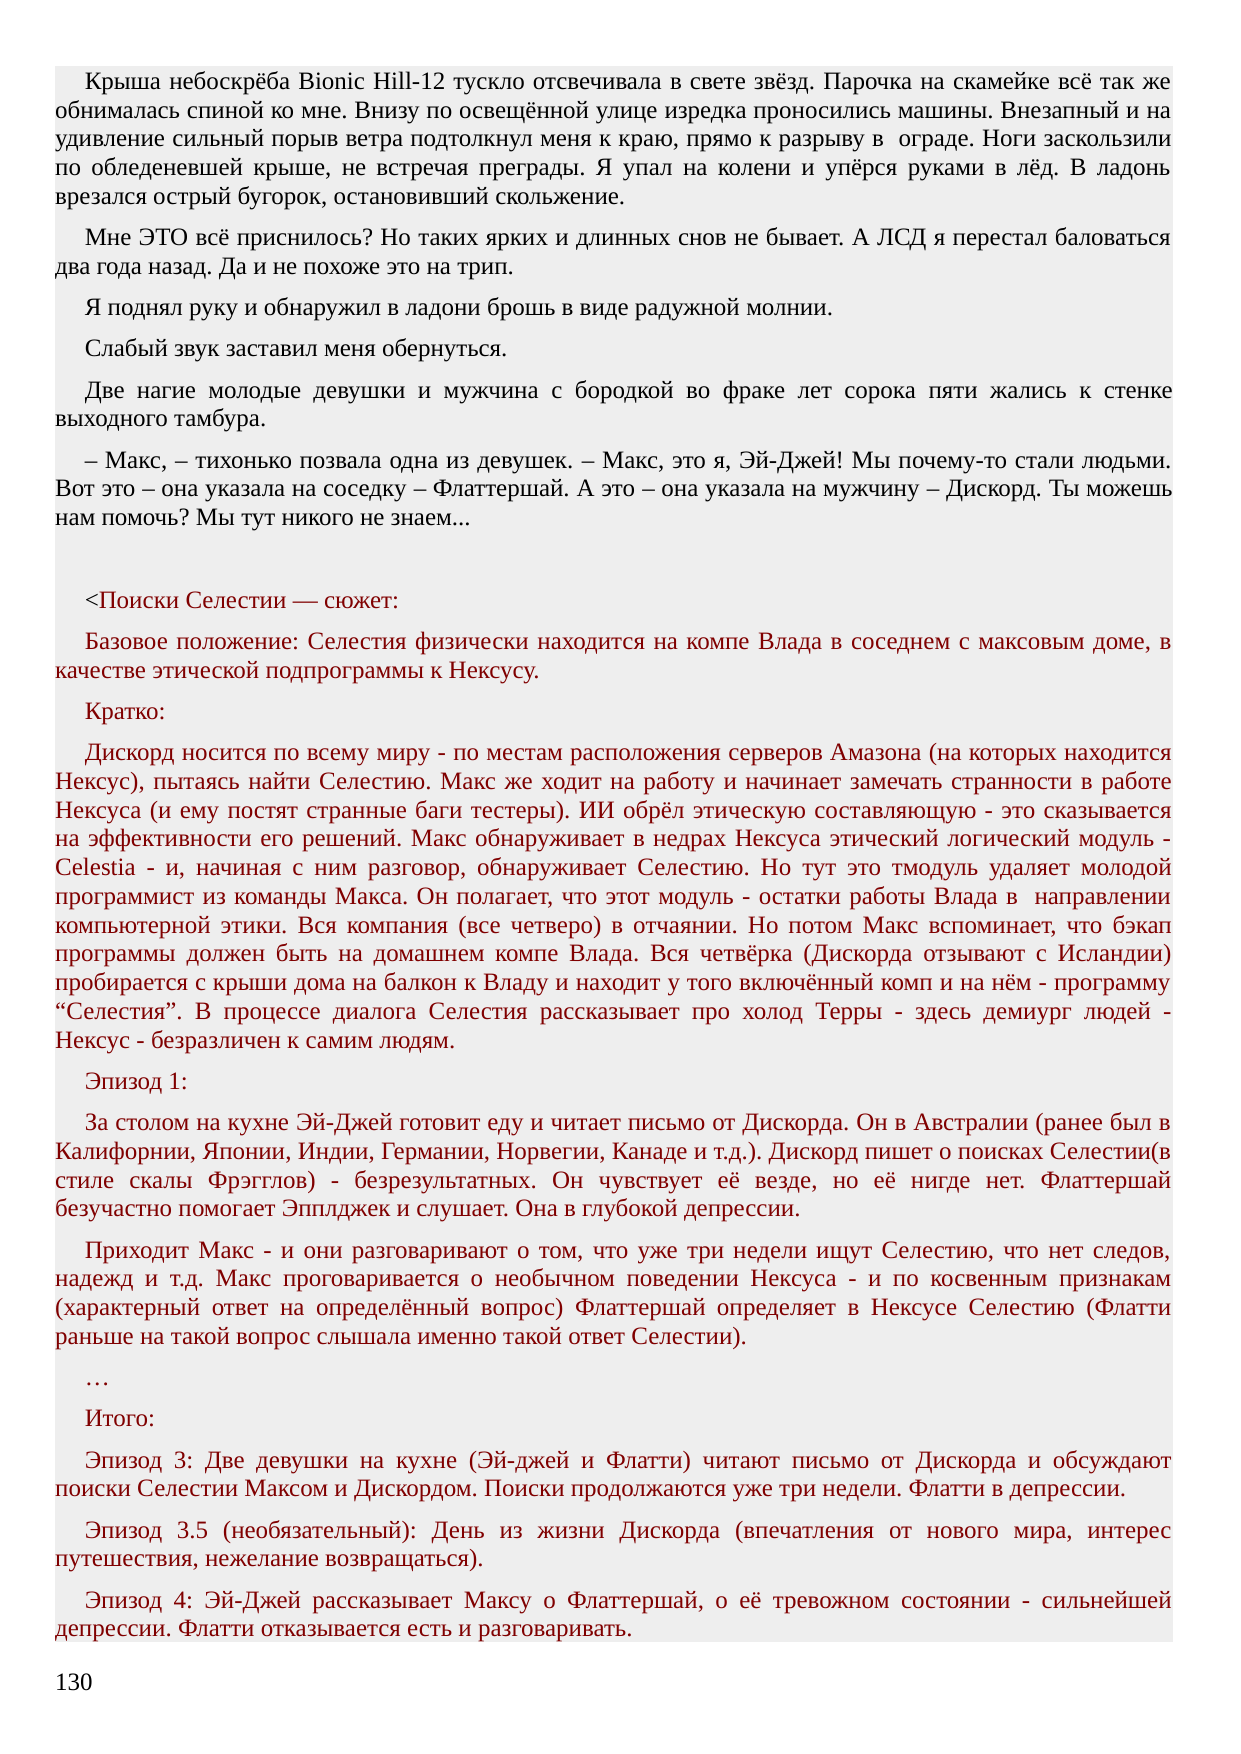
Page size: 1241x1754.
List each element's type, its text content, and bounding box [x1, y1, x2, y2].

text Мне ЭТО всё приснилось? Но таких ярких и длинных снов не бывает. А ЛСД я перестал баловаться два года назад. Да и не похоже это на трип. [55, 222, 1173, 280]
text Базовое положение: Селестия физически находится на компе Влада в соседнем с максовым доме, в качестве этической подпрограммы к Нексусу. [55, 626, 1173, 683]
text Слабый звук заставил меня обернуться. [55, 333, 1173, 362]
text Приходит Макс - и они разговаривают о том, что уже три недели ищут Селестию, что нет следов, надежд и т.д. Макс проговаривается о необычном поведении Нексуса - и по косвенным признакам (характерный ответ на определённый вопрос) Флаттершай определяет в Нексусе Селестию (Флатти раньше на такой вопрос слышала именно такой ответ Селестии). [55, 1235, 1173, 1350]
text Крыша небоскрёба Bionic Hill-12 тускло отсвечивала в свете звёзд. Парочка на скамейке всё так же обнималась спиной ко мне. Внизу по освещённой улице изредка проносились машины. Внезапный и на удивление сильный порыв ветра подтолкнул меня к краю, прямо к разрыву в ограде. Ноги заскользили по обледеневшей крыше, не встречая преграды. Я упал на колени и упёрся руками в лёд. В ладонь врезался острый бугорок, остановивший скольжение. [55, 66, 1173, 210]
text … [55, 1362, 1173, 1391]
text Кратко: [55, 696, 1173, 725]
text Я поднял руку и обнаружил в ладони брошь в виде радужной молнии. [55, 292, 1173, 321]
text <Поиски Селестии — сюжет: [55, 585, 1173, 613]
text Эпизод 4: Эй-Джей рассказывает Максу о Флаттершай, о её тревожном состоянии - сильнейшей депрессии. Флатти отказывается есть и разговаривать. [55, 1585, 1173, 1642]
text Итого: [55, 1403, 1173, 1432]
text За столом на кухне Эй-Джей готовит еду и читает письмо от Дискорда. Он в Австралии (ранее был в Калифорнии, Японии, Индии, Германии, Норвегии, Канаде и т.д.). Дискорд пишет о поисках Селестии(в стиле скалы Фрэгглов) - безрезультатных. Он чувствует её везде, но её нигде нет. Флаттершай безучастно помогает Эпплджек и слушает. Она в глубокой депрессии. [55, 1107, 1173, 1222]
text Эпизод 3: Две девушки на кухне (Эй-джей и Флатти) читают письмо от Дискорда и обсуждают поиски Селестии Максом и Дискордом. Поиски продолжаются уже три недели. Флатти в депрессии. [55, 1445, 1173, 1502]
text Эпизод 3.5 (необязательный): День из жизни Дискорда (впечатления от нового мира, интерес путешествия, нежелание возвращаться). [55, 1515, 1173, 1572]
text Две нагие молодые девушки и мужчина с бородкой во фраке лет сорока пяти жались к стенке выходного тамбура. [55, 375, 1173, 432]
text – Макс, – тихонько позвала одна из девушек. – Макс, это я, Эй-Джей! Мы почему-то стали людьми. Вот это – она указала на соседку – Флаттершай. А это – она указала на мужчину – Дискорд. Ты можешь нам помочь? Мы тут никого не знаем... [55, 445, 1173, 531]
text Дискорд носится по всему миру - по местам расположения серверов Амазона (на которых находится Нексус), пытаясь найти Селестию. Макс же ходит на работу и начинает замечать странности в работе Нексуса (и ему постят странные баги тестеры). ИИ обрёл этическую составляющую - это сказывается на эффективности его решений. Макс обнаруживает в недрах Нексуса этический логический модуль - Celestia - и, начиная с ним разговор, обнаруживает Селестию. Но тут это тмодуль удаляет молодой программист из команды Макса. Он полагает, что этот модуль - остатки работы Влада в направлении компьютерной этики. Вся компания (все четверо) в отчаянии. Но потом Макс вспоминает, что бэкап программы должен быть на домашнем компе Влада. Вся четвёрка (Дискорда отзывают с Исландии) пробирается с крыши дома на балкон к Владу и находит у того включённый комп и на нём - программу “Селестия”. В процессе диалога Селестия рассказывает про холод Терры - здесь демиург людей - Нексус - безразличен к самим людям. [55, 737, 1173, 1053]
text Эпизод 1: [55, 1066, 1173, 1095]
